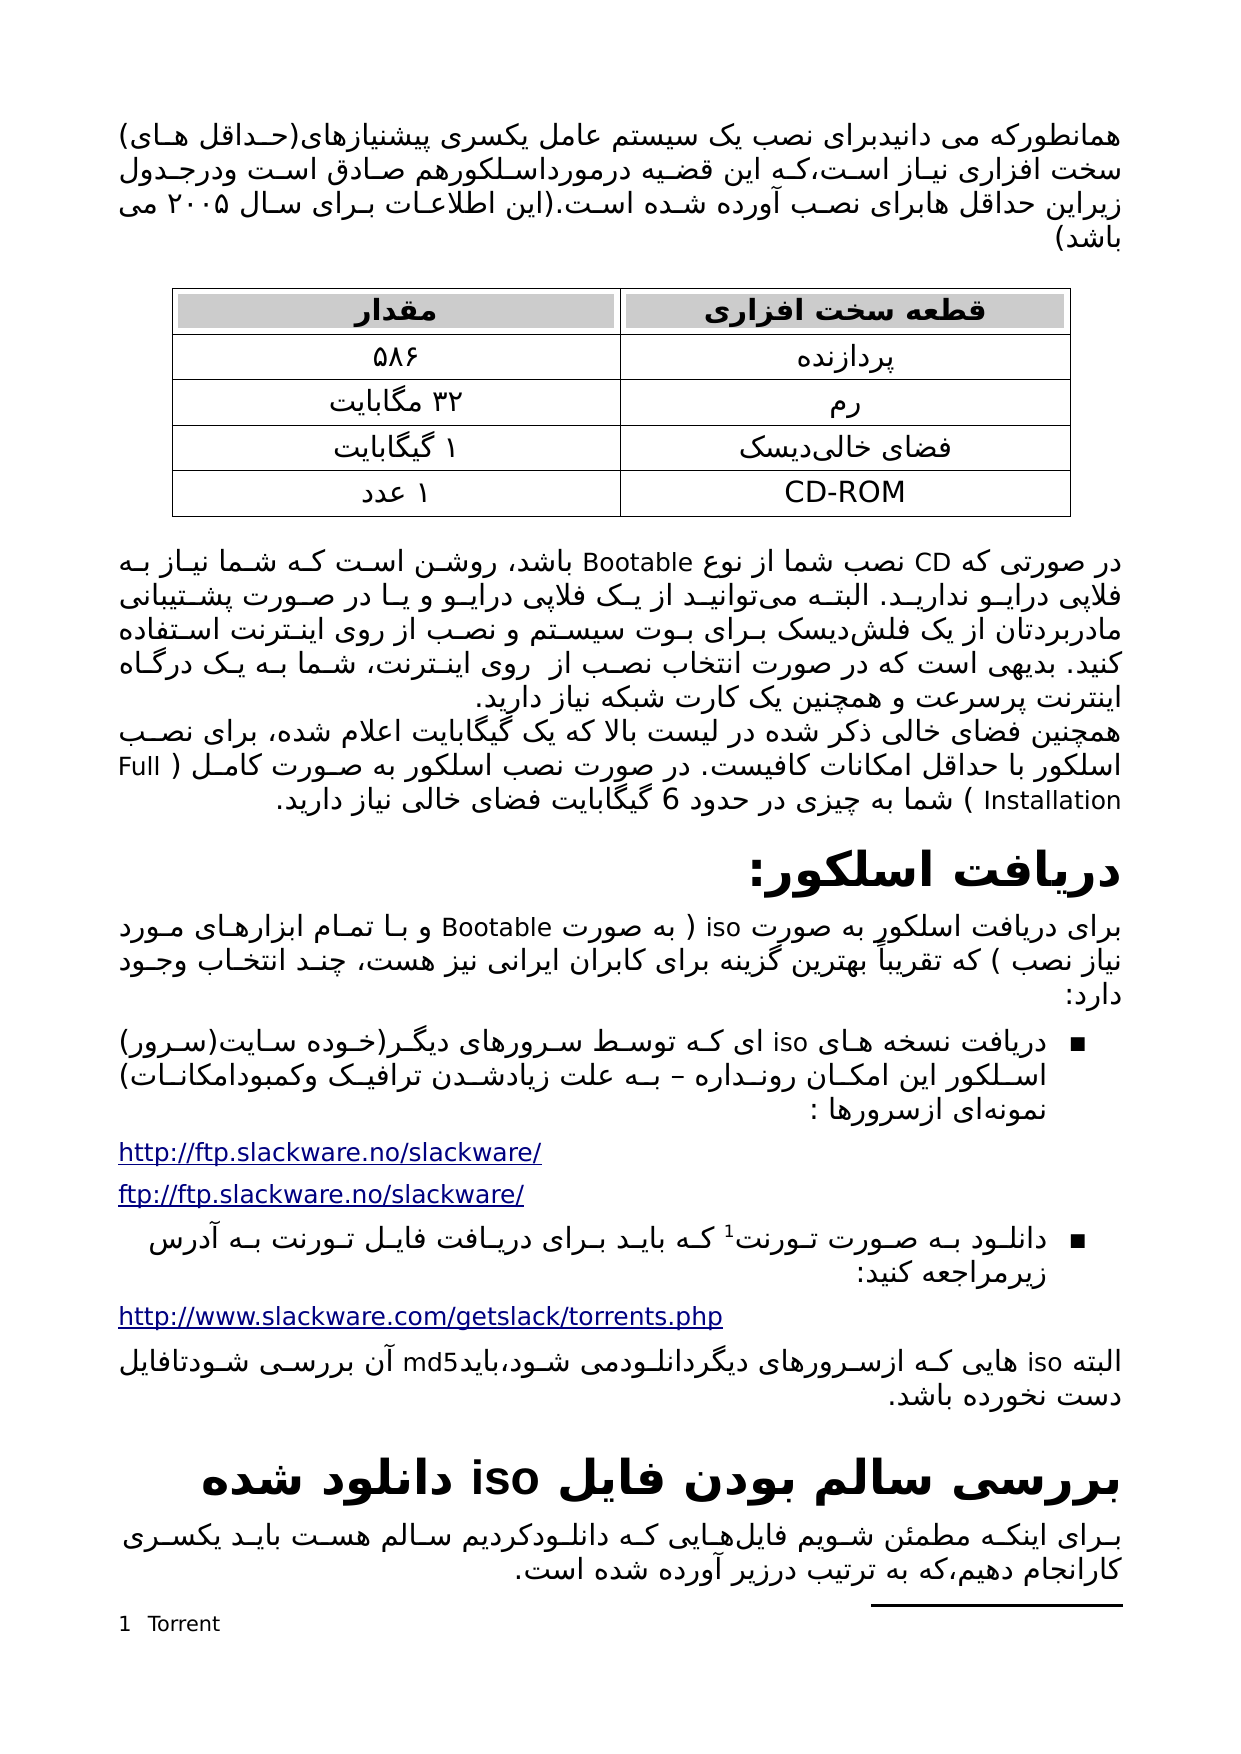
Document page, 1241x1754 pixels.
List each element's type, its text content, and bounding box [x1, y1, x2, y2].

text همچنین فضای خالی ذکر شده در لیست بالا که یک گیگابایت اعلام شده‌، برای نصب اسلکور با حداقل امکانات کافیست‌. در صورت نصب اسلکور به صورت کامل ( Full Installation ) شما به چیزی در حدود 6 گیگابایت فضای خالی نیاز دارید‌. [118, 714, 1122, 816]
table_cell رم [621, 380, 1070, 424]
subtitle دریافت اسلکور‌: [118, 841, 1122, 897]
table_cell ۵۸۶ [173, 335, 620, 379]
subtitle بررسی سالم بودن فایل iso دانلود شده [121, 1449, 1122, 1506]
table_cell ۱ گیگابایت [173, 426, 620, 470]
list دانلود به صورت تورنت که باید برای دریافت فایل تورنت به آدرس زیرمراجعه کنید: [118, 1222, 1084, 1290]
text http://www.slackware.com/getslack/torrents.php [118, 1302, 1122, 1331]
table_cell پردازنده‌ [621, 335, 1070, 379]
text http://ftp.slackware.no/slackware/ [118, 1138, 1122, 1168]
table_cell ۱ عدد [173, 471, 620, 516]
text همانطورکه می دانیدبرای نصب یک سیستم عامل یکسری پیشنیازهای(حداقل های) سخت افزاری نیاز است،که این قضیه درمورداسلکورهم صادق است ودرجدول زیراین حداقل هابرای نصب آورده شده است.(این اطلاعات برای سال ۲۰۰۵ می باشد) [118, 118, 1122, 254]
table_cell فضای خالی‌دیسک [621, 426, 1070, 470]
text البته iso هایی که ازسرورهای دیگردانلودمی شود،بایدmd5 آن بررسی شودتافایل دست نخورده باشد. [118, 1344, 1122, 1412]
text ftp://ftp.slackware.no/slackware/ [118, 1180, 1122, 1209]
table_cell ۳۲ مگابایت [173, 380, 620, 424]
text در صورتی که CD نصب شما از نوع Bootable باشد‌، روشن است که شما نیاز به فلاپی درایو ندارید‌. البته می‌توانید از یک فلاپی درایو و یا در صورت پشتیبانی مادربرد‌تان از یک فلش‌دیسک برای بوت سیستم و نصب از روی اینترنت استفاده کنید‌. بدیهی است که در صورت انتخاب نصب از روی اینترنت‌، شما به یک در‌گاه اینترنت پر‌سرعت و همچنین یک کارت شبکه نیاز دارید‌. [118, 545, 1122, 714]
text برای اینکه مطمئن شویم فایل‌هایی که دانلودکردیم سالم هست باید یکسری کارانجام دهیم،که به ترتیب درزیر آورده شده است. [121, 1518, 1122, 1586]
table_cell CD-ROM [621, 471, 1070, 516]
list Torrent [118, 1612, 1122, 1636]
list دریافت نسخه های iso ای که توسط سرورهای دیگر(خوده سایت(سرور) اسلکور این امکان رونداره – به علت زیادشدن ترافیک وکمبودامکانات) نمونه‌ای ازسرورها : [118, 1024, 1084, 1126]
table_header قطعه سخت افزاری [621, 289, 1070, 333]
text برای دریافت اسلکور به صورت iso ( به صورت Bootable و با تمام ابزار‌های مورد نیاز نصب ) که تقریباً بهترین گزینه برای کابران ایرانی نیز هست‌، چند انتخاب وجود دارد‌‌: [118, 910, 1122, 1012]
table_header مقدار [173, 289, 620, 333]
